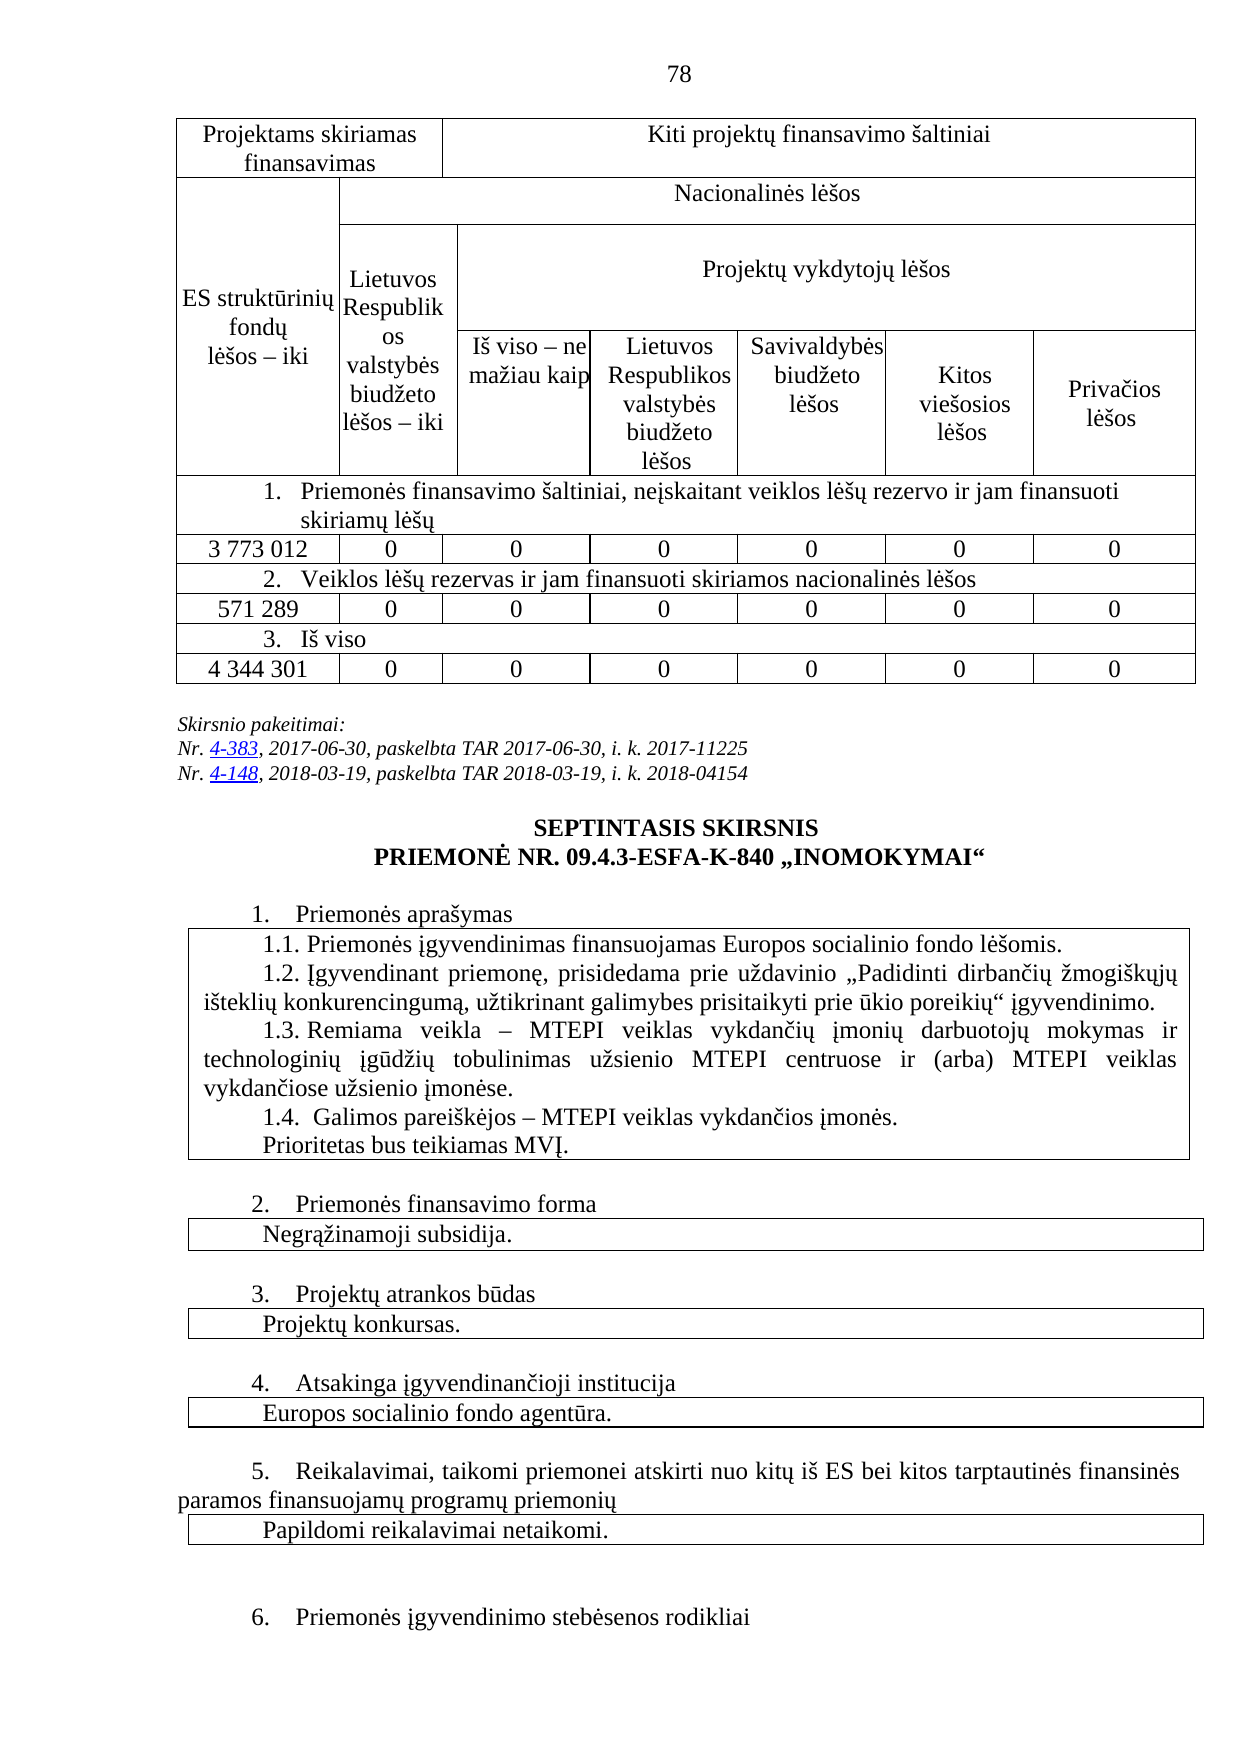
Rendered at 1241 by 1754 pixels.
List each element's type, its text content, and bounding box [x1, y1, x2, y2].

table_header Europos socialinio fondo agentūra. [189, 1398, 1203, 1426]
table_cell Lietuvos Respublikos valstybės biudžeto lėšos – iki [340, 225, 457, 475]
text Skirsnio pakeitimai: [177, 712, 1181, 736]
text 4. Atsakinga įgyvendinančioji institucija [251, 1368, 1181, 1397]
table_cell 0 [1034, 535, 1195, 563]
table_cell 0 [1034, 654, 1195, 682]
table_cell 0 [443, 535, 589, 563]
table_cell 0 [738, 535, 885, 563]
table_cell 1. Priemonės finansavimo šaltiniai, neįskaitant veiklos lėšų rezervo ir jam finansuoti skiriamų lėšų [177, 476, 1195, 533]
table_cell Lietuvos Respublikos valstybės biudžeto lėšos [591, 331, 737, 475]
table_cell Projektų vykdytojų lėšos [458, 225, 1195, 330]
table_cell 0 [1034, 594, 1195, 623]
table_header Kiti projektų finansavimo šaltiniai [443, 119, 1195, 177]
table_cell 2. Veiklos lėšų rezervas ir jam finansuoti skiriamos nacionalinės lėšos [177, 564, 1195, 593]
table_cell 1.2. Įgyvendinant priemonę, prisidedama prie uždavinio „Padidinti dirbančių žmogiškųjų išteklių konkurencingumą, užtikrinant galimybes prisitaikyti prie ūkio poreikių“ įgyvendinimo. [189, 958, 1189, 1016]
table_cell 0 [443, 594, 589, 623]
table_cell 3 773 012 [177, 535, 339, 563]
table_cell 571 289 [177, 594, 339, 623]
text 1. Priemonės aprašymas [251, 899, 1181, 928]
table_cell Nacionalinės lėšos [340, 178, 1195, 224]
table_cell 0 [886, 594, 1033, 623]
table_header Papildomi reikalavimai netaikomi. [189, 1515, 1203, 1543]
text 2. Priemonės finansavimo forma [251, 1189, 1181, 1218]
table_cell 0 [340, 594, 442, 623]
table_cell 0 [443, 654, 589, 682]
table_cell Privačios lėšos [1034, 331, 1195, 475]
text 6. Priemonės įgyvendinimo stebėsenos rodikliai [251, 1602, 1181, 1631]
table_cell 1.3. Remiama veikla – MTEPI veiklas vykdančių įmonių darbuotojų mokymas ir technologinių įgūdžių tobulinimas užsienio MTEPI centruose ir (arba) MTEPI veiklas vykdančiose užsienio įmonėse. [189, 1016, 1189, 1102]
table_cell 0 [591, 654, 737, 682]
table_cell Kitos viešosios lėšos [886, 331, 1033, 475]
table_cell 0 [738, 594, 885, 623]
text 5. Reikalavimai, taikomi priemonei atskirti nuo kitų iš ES bei kitos tarptautinės finansinės paramos finansuojamų programų priemonių [177, 1456, 1181, 1514]
table_header Negrąžinamoji subsidija. [189, 1219, 1203, 1250]
table_cell 1.4. Galimos pareiškėjos – MTEPI veiklas vykdančios įmonės. Prioritetas bus teikiamas MVĮ. [189, 1102, 1189, 1159]
text PRIEMONĖ NR. 09.4.3-ESFA-K-840 „inomokymai“ [177, 842, 1181, 871]
text 3. Projektų atrankos būdas [251, 1279, 1181, 1308]
table_cell 0 [886, 654, 1033, 682]
text Nr. 4-383, 2017-06-30, paskelbta TAR 2017-06-30, i. k. 2017-11225 [177, 736, 1181, 760]
table_cell Savivaldybės biudžeto lėšos [738, 331, 885, 475]
table_cell 4 344 301 [177, 654, 339, 682]
table_cell 0 [340, 535, 442, 563]
text SEPTINTASIS SKIRSNIS [177, 813, 1181, 842]
table_cell ES struktūrinių fondų lėšos – iki [177, 178, 339, 475]
table_header Projektų konkursas. [189, 1309, 1203, 1338]
table_header 1.1. Priemonės įgyvendinimas finansuojamas Europos socialinio fondo lėšomis. [189, 929, 1189, 958]
table_cell 0 [591, 535, 737, 563]
table_cell 0 [738, 654, 885, 682]
table_header Projektams skiriamas finansavimas [177, 119, 442, 177]
text Nr. 4-148, 2018-03-19, paskelbta TAR 2018-03-19, i. k. 2018-04154 [177, 760, 1181, 784]
table_cell 3. Iš viso [177, 624, 1195, 653]
table_cell 0 [340, 654, 442, 682]
table_cell Iš viso – ne mažiau kaip [458, 331, 589, 475]
table_cell 0 [591, 594, 737, 623]
table_cell 0 [886, 535, 1033, 563]
